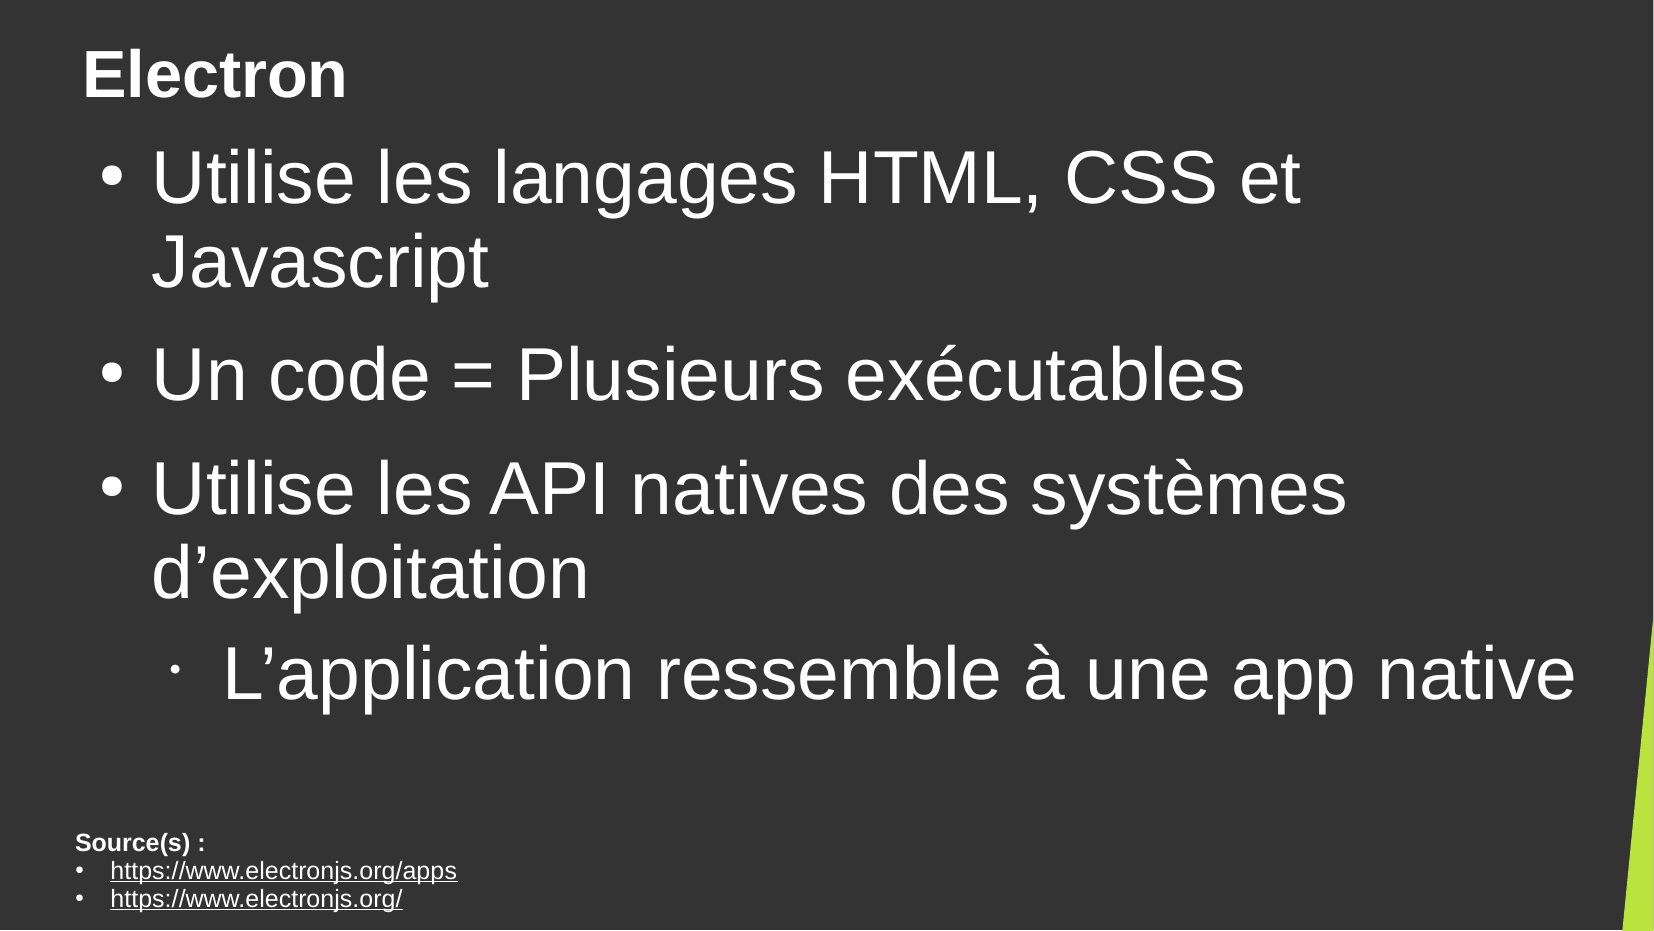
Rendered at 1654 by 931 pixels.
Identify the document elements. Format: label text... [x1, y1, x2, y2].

title Electron [82, 37, 1571, 112]
list Utilise les langages HTML, CSS et Javascript Un code = Plusieurs exécutables Utilise les API natives des systèmes d’exploitation L’application ressemble à une app native [80, 135, 1619, 721]
text_box [1622, 609, 1654, 931]
text_box Source(s) : https://www.electronjs.org/apps https://www.electronjs.org/ [60, 821, 1546, 931]
